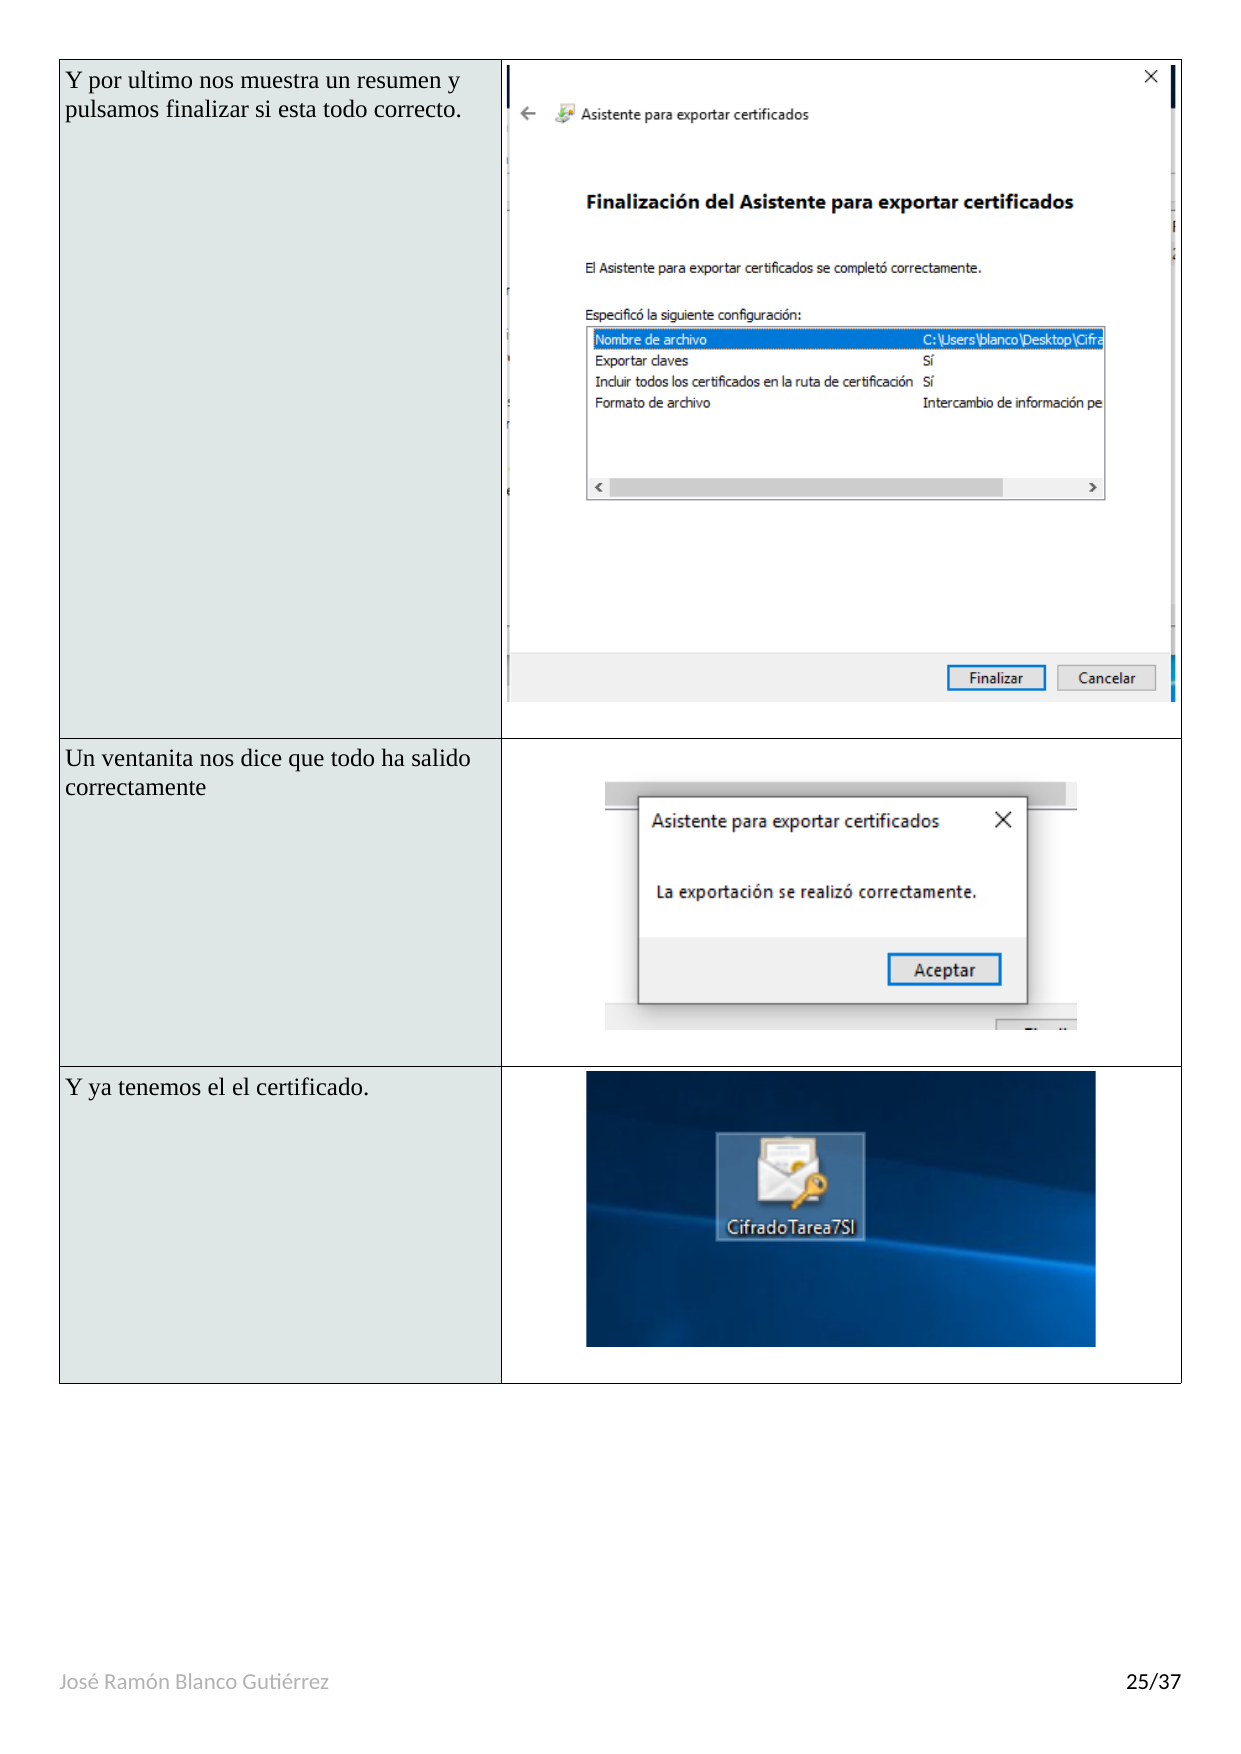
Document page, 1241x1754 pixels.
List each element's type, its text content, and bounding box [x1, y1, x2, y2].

table_cell [502, 739, 1181, 1066]
picture [506, 65, 1176, 702]
table_cell Y ya tenemos el el certificado. [60, 1067, 501, 1383]
table_cell [502, 1067, 1181, 1383]
table_cell Y por ultimo nos muestra un resumen y pulsamos finalizar si esta todo correcto. [60, 60, 501, 738]
table_cell [502, 60, 1181, 738]
table_cell Un ventanita nos dice que todo ha salido correctamente [60, 739, 501, 1066]
picture [605, 743, 1077, 1030]
picture [586, 1071, 1096, 1347]
